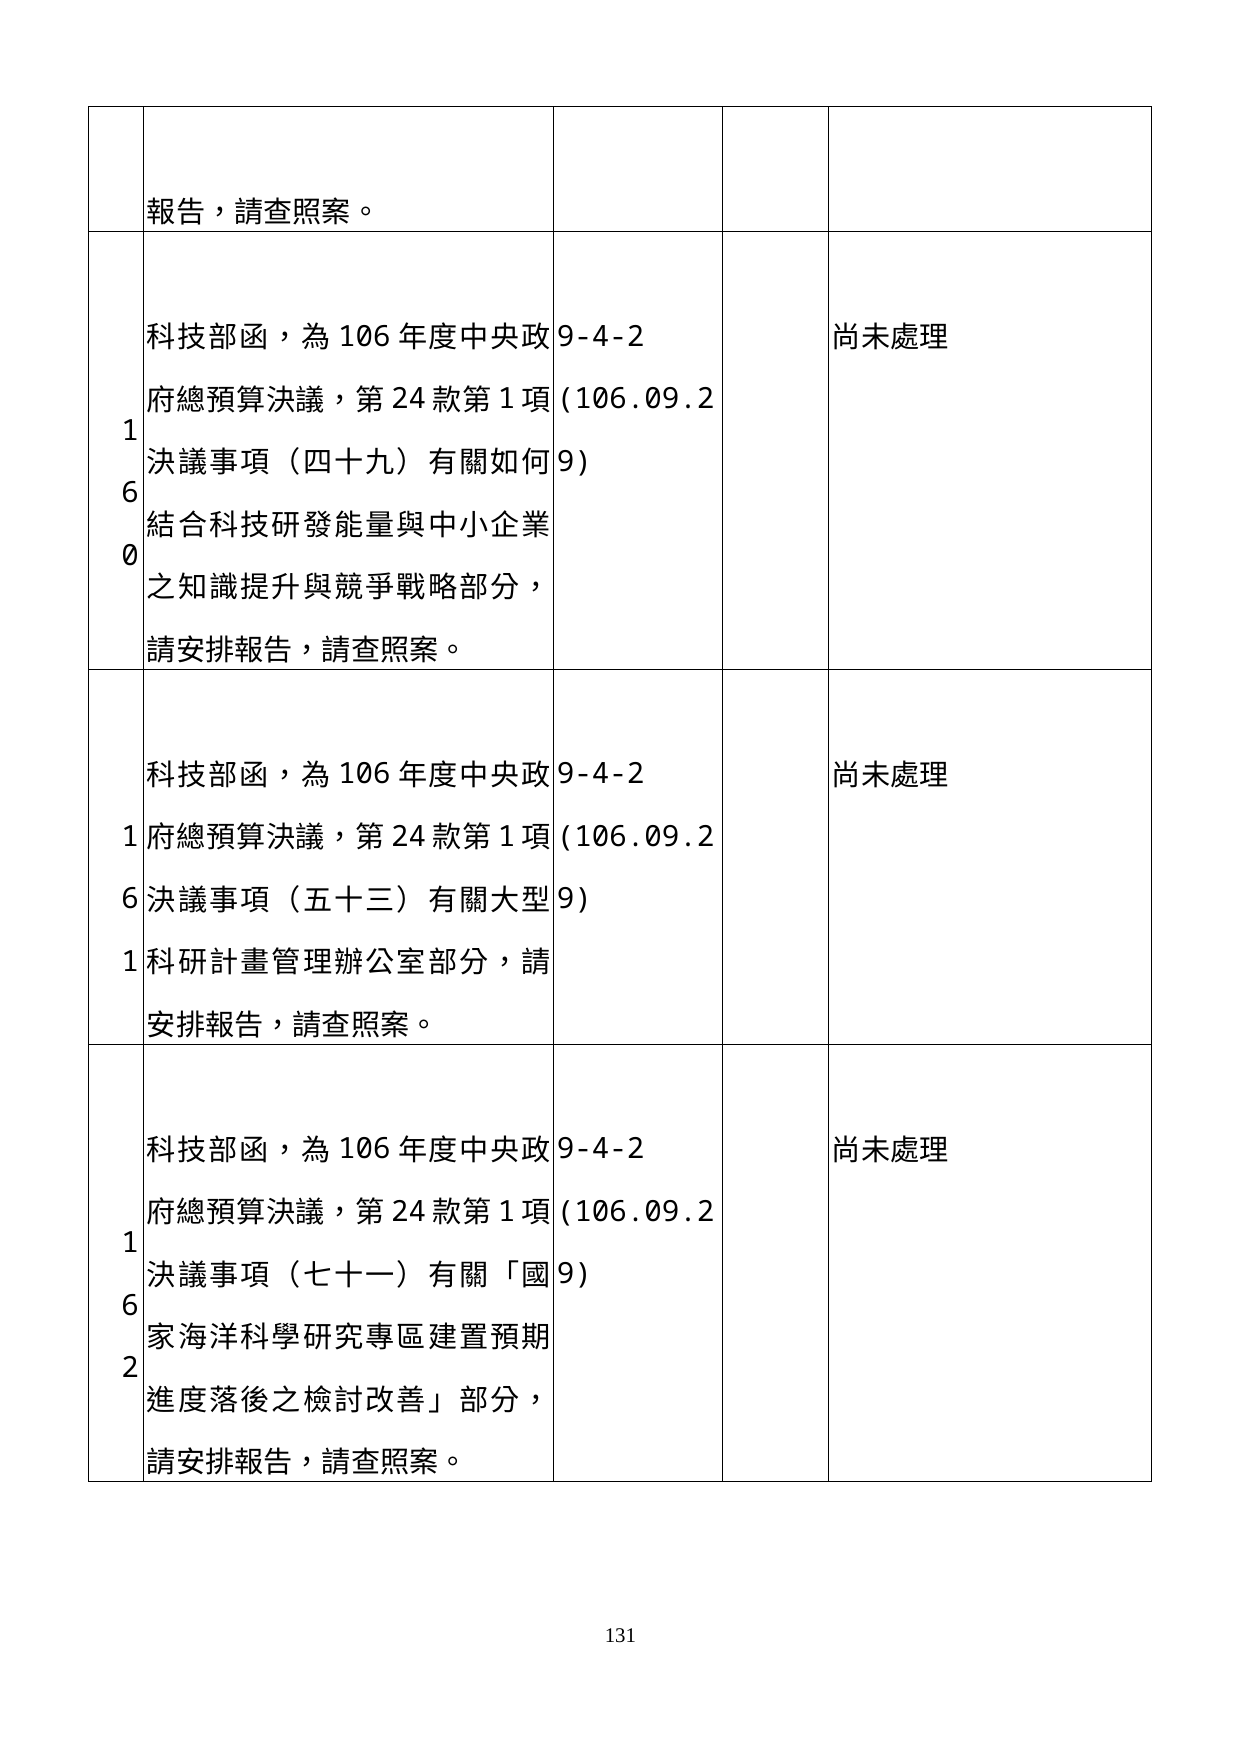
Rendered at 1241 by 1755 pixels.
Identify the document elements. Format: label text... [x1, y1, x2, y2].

table_cell 尚未處理 [829, 670, 1151, 1043]
table_cell 科技部函，為106年度中央政府總預算決議，第24款第1項決議事項（五十三）有關大型科研計畫管理辦公室部分，請安排報告，請查照案。 [144, 670, 553, 1043]
table_cell [89, 232, 143, 668]
table_cell 9-4-2 (106.09.29) [554, 232, 722, 668]
table_cell [723, 107, 828, 231]
table_cell 科技部函，為106年度中央政府總預算決議，第24款第1項決議事項（七十一）有關「國家海洋科學研究專區建置預期進度落後之檢討改善」部分，請安排報告，請查照案。 [144, 1045, 553, 1481]
table_cell [554, 107, 722, 231]
table_cell 尚未處理 [829, 1045, 1151, 1481]
table_cell 報告，請查照案。 [144, 107, 553, 231]
table_cell [89, 107, 143, 231]
table_cell [723, 232, 828, 668]
table_cell 9-4-2 (106.09.29) [554, 1045, 722, 1481]
table_cell [89, 670, 143, 1043]
table_cell [723, 670, 828, 1043]
table_cell 9-4-2 (106.09.29) [554, 670, 722, 1043]
table_cell [723, 1045, 828, 1481]
table_cell [829, 107, 1151, 231]
table_cell 尚未處理 [829, 232, 1151, 668]
table_cell [89, 1045, 143, 1481]
table_cell 科技部函，為106年度中央政府總預算決議，第24款第1項決議事項（四十九）有關如何結合科技研發能量與中小企業之知識提升與競爭戰略部分，請安排報告，請查照案。 [144, 232, 553, 668]
